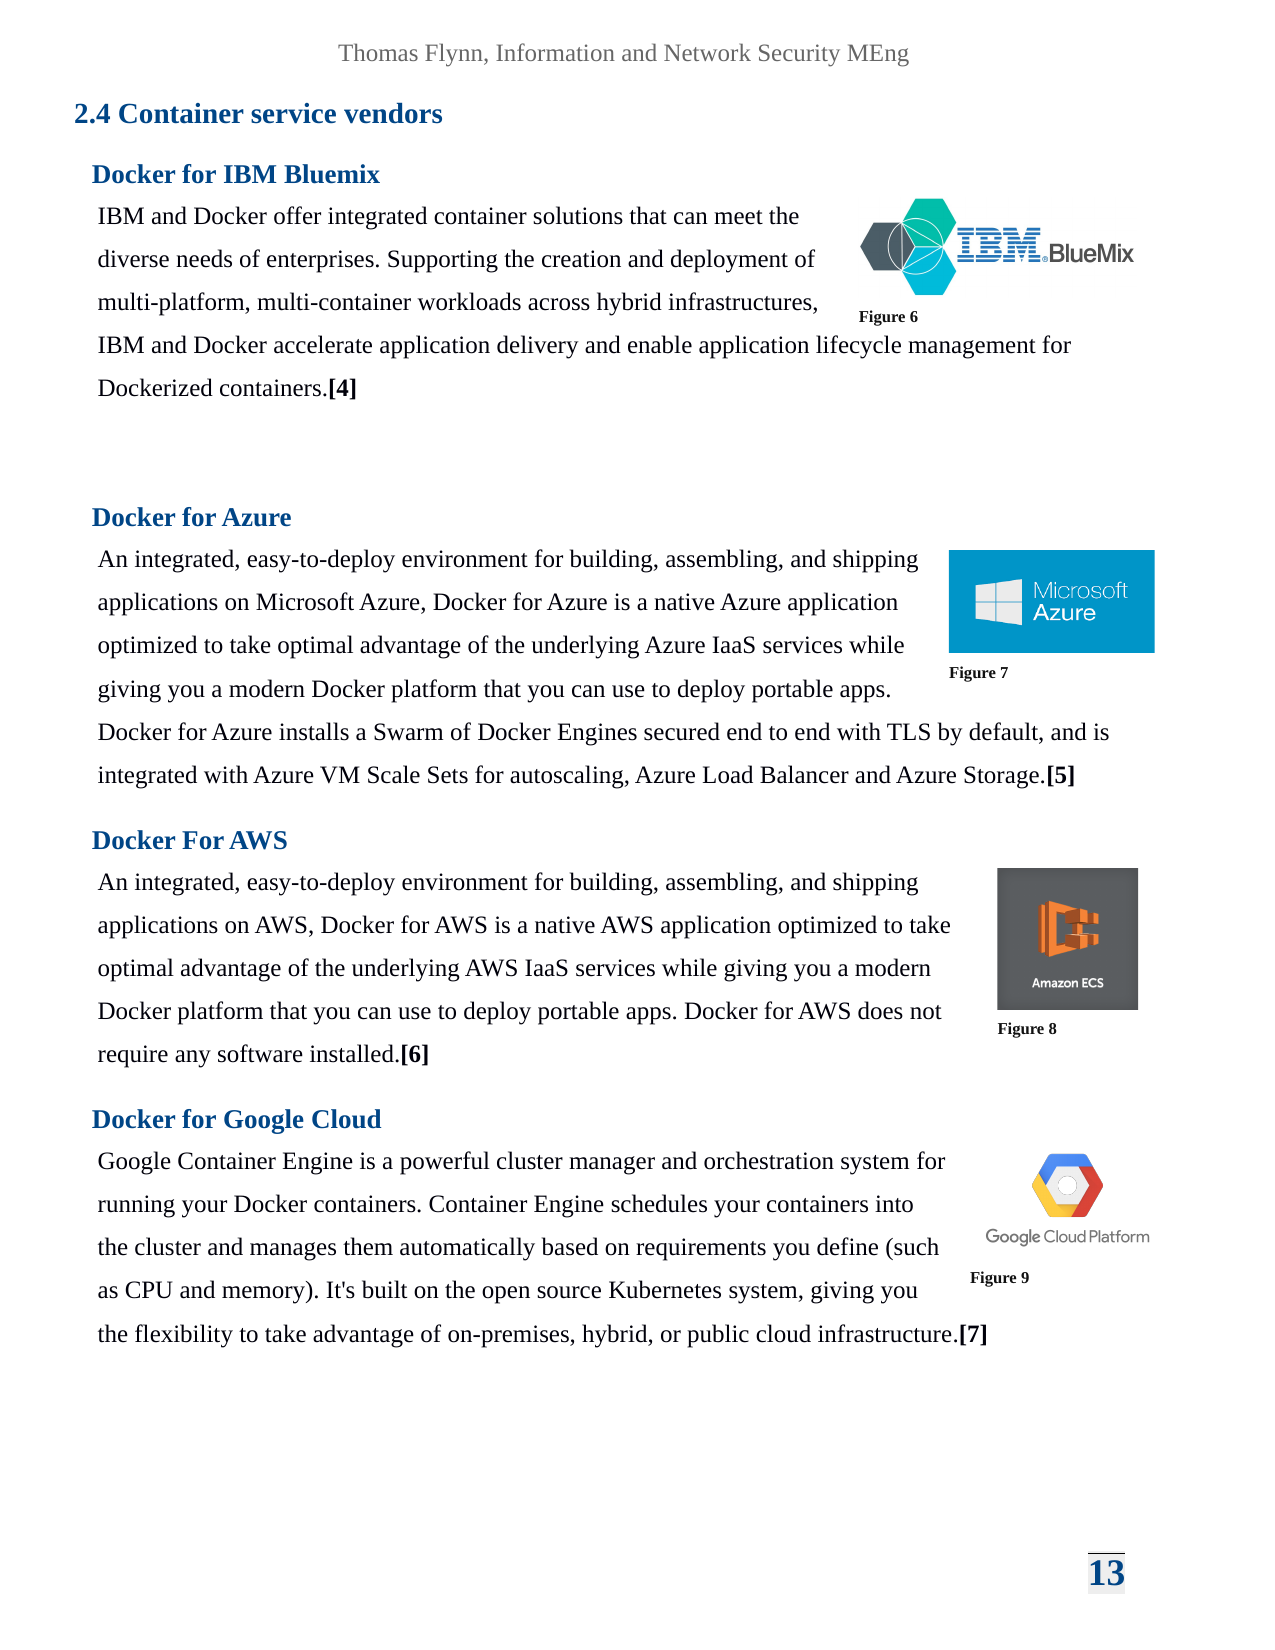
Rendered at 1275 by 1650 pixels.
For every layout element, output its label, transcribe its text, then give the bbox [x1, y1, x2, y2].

text Figure 7 [949, 660, 1164, 682]
subtitle Docker for IBM Bluemix [92, 158, 1174, 326]
picture [858, 197, 1137, 298]
subtitle Docker For AWS [92, 824, 1125, 855]
picture [976, 580, 1021, 624]
text Figure 8 [997, 1016, 1143, 1038]
subtitle Docker for Azure [92, 501, 1125, 533]
text An integrated, easy-to-deploy environment for building, assembling, and shipping applications on AWS, Docker for AWS is a native AWS application optimized to take optimal advantage of the underlying AWS IaaS services while giving you a modern Docker platform that you can use to deploy portable apps. Docker for AWS does not require any software installed.[6] [97, 856, 1143, 1068]
subtitle Docker for Google Cloud [92, 1103, 1172, 1287]
text Figure 6 [858, 305, 1174, 326]
text Google Container Engine is a powerful cluster manager and orchestration system for running your Docker containers. Container Engine schedules your containers into the cluster and manages them automatically based on requirements you define (such as CPU and memory). It's built on the open source Kubernetes system, giving you the flexibility to take advantage of on-premises, hybrid, or public cloud infrastructure.[7] [97, 1146, 1125, 1347]
text Figure 9 [970, 1265, 1172, 1287]
text An integrated, easy-to-deploy environment for building, assembling, and shipping applications on Microsoft Azure, Docker for Azure is a native Azure application optimized to take optimal advantage of the underlying Azure IaaS services while giving you a modern Docker platform that you can use to deploy portable apps. Docker for Azure installs a Swarm of Docker Engines secured end to end with TLS by default, and is integrated with Azure VM Scale Sets for autoscaling, Azure Load Balancer and Azure Storage.[5] [97, 538, 1164, 789]
text IBM and Docker offer integrated container solutions that can meet the diverse needs of enterprises. Supporting the creation and deployment of multi-platform, multi-container workloads across hybrid infrastructures, IBM and Docker accelerate application delivery and enable application lifecycle management for Dockerized containers.[4] [97, 201, 1125, 402]
picture [1036, 611, 1046, 616]
subtitle 2.4 Container service vendors [74, 96, 1125, 129]
picture [969, 1137, 1166, 1259]
picture [997, 868, 1139, 1010]
